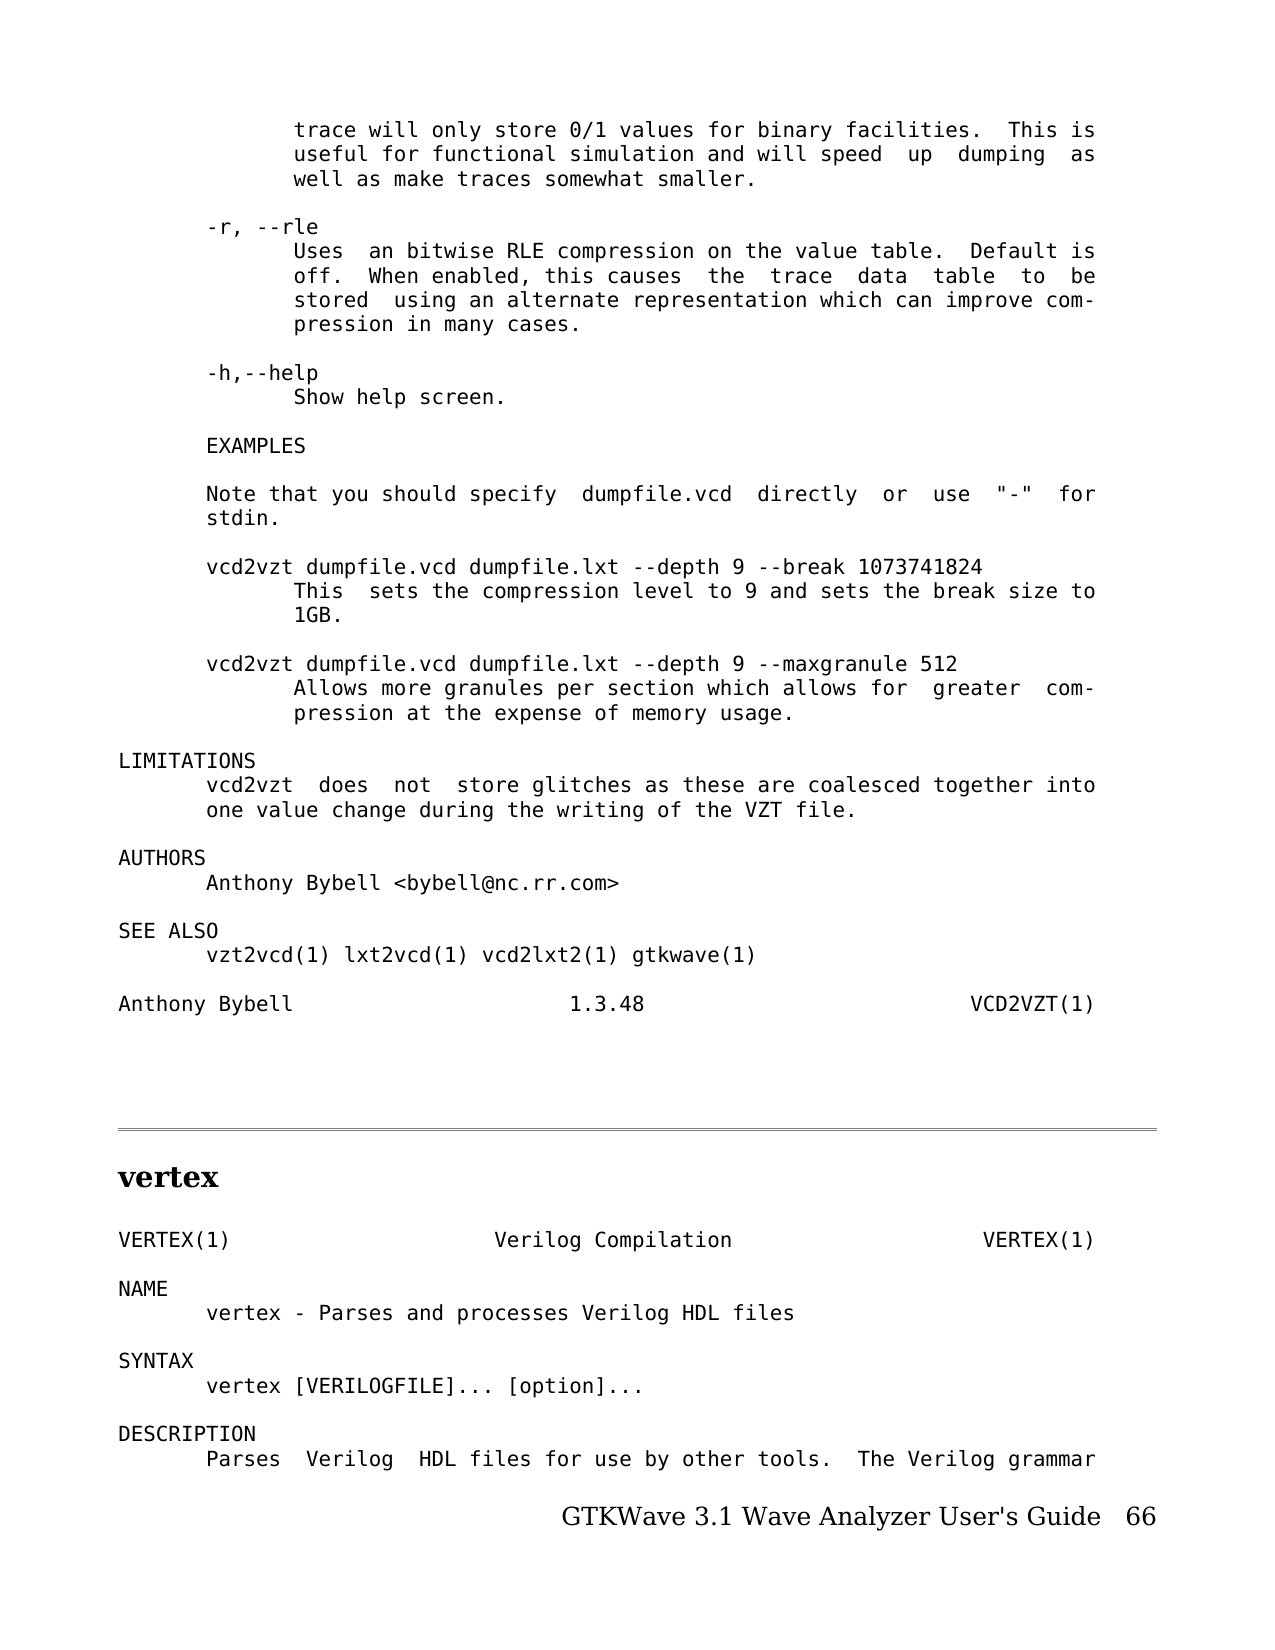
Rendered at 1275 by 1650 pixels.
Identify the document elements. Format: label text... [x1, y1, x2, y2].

text Show help screen. [118, 385, 1157, 409]
text well as make traces somewhat smaller. [118, 167, 1157, 191]
text Allows more granules per section which allows for greater com- [118, 676, 1157, 701]
text DESCRIPTION [118, 1422, 1157, 1447]
text LIMITATIONS [118, 749, 1157, 773]
text -r, --rle [118, 215, 1157, 239]
text vertex [118, 1159, 1157, 1194]
text vzt2vcd(1) lxt2vcd(1) vcd2lxt2(1) gtkwave(1) [118, 943, 1157, 968]
text NAME [118, 1277, 1157, 1301]
text SEE ALSO [118, 919, 1157, 943]
text vcd2vzt does not store glitches as these are coalesced together into [118, 773, 1157, 798]
text Note that you should specify dumpfile.vcd directly or use "-" for [118, 482, 1157, 506]
text stdin. [118, 506, 1157, 531]
text trace will only store 0/1 values for binary facilities. This is [118, 118, 1157, 142]
text 1GB. [118, 603, 1157, 628]
text vertex [VERILOGFILE]... [option]... [118, 1374, 1157, 1398]
text vcd2vzt dumpfile.vcd dumpfile.lxt --depth 9 --break 1073741824 [118, 555, 1157, 579]
text -h,--help [118, 361, 1157, 385]
text pression in many cases. [118, 312, 1157, 337]
text Anthony Bybell <bybell@nc.rr.com> [118, 871, 1157, 895]
text Parses Verilog HDL files for use by other tools. The Verilog grammar [118, 1447, 1157, 1471]
text pression at the expense of memory usage. [118, 701, 1157, 725]
text stored using an alternate representation which can improve com- [118, 288, 1157, 312]
text one value change during the writing of the VZT file. [118, 798, 1157, 822]
text This sets the compression level to 9 and sets the break size to [118, 579, 1157, 603]
text AUTHORS [118, 846, 1157, 871]
text SYNTAX [118, 1349, 1157, 1374]
text Uses an bitwise RLE compression on the value table. Default is [118, 239, 1157, 264]
text useful for functional simulation and will speed up dumping as [118, 142, 1157, 167]
text vcd2vzt dumpfile.vcd dumpfile.lxt --depth 9 --maxgranule 512 [118, 652, 1157, 676]
text EXAMPLES [118, 434, 1157, 458]
text vertex - Parses and processes Verilog HDL files [118, 1301, 1157, 1325]
text Anthony Bybell 1.3.48 VCD2VZT(1) [118, 992, 1157, 1016]
text off. When enabled, this causes the trace data table to be [118, 264, 1157, 288]
text VERTEX(1) Verilog Compilation VERTEX(1) [118, 1228, 1157, 1252]
